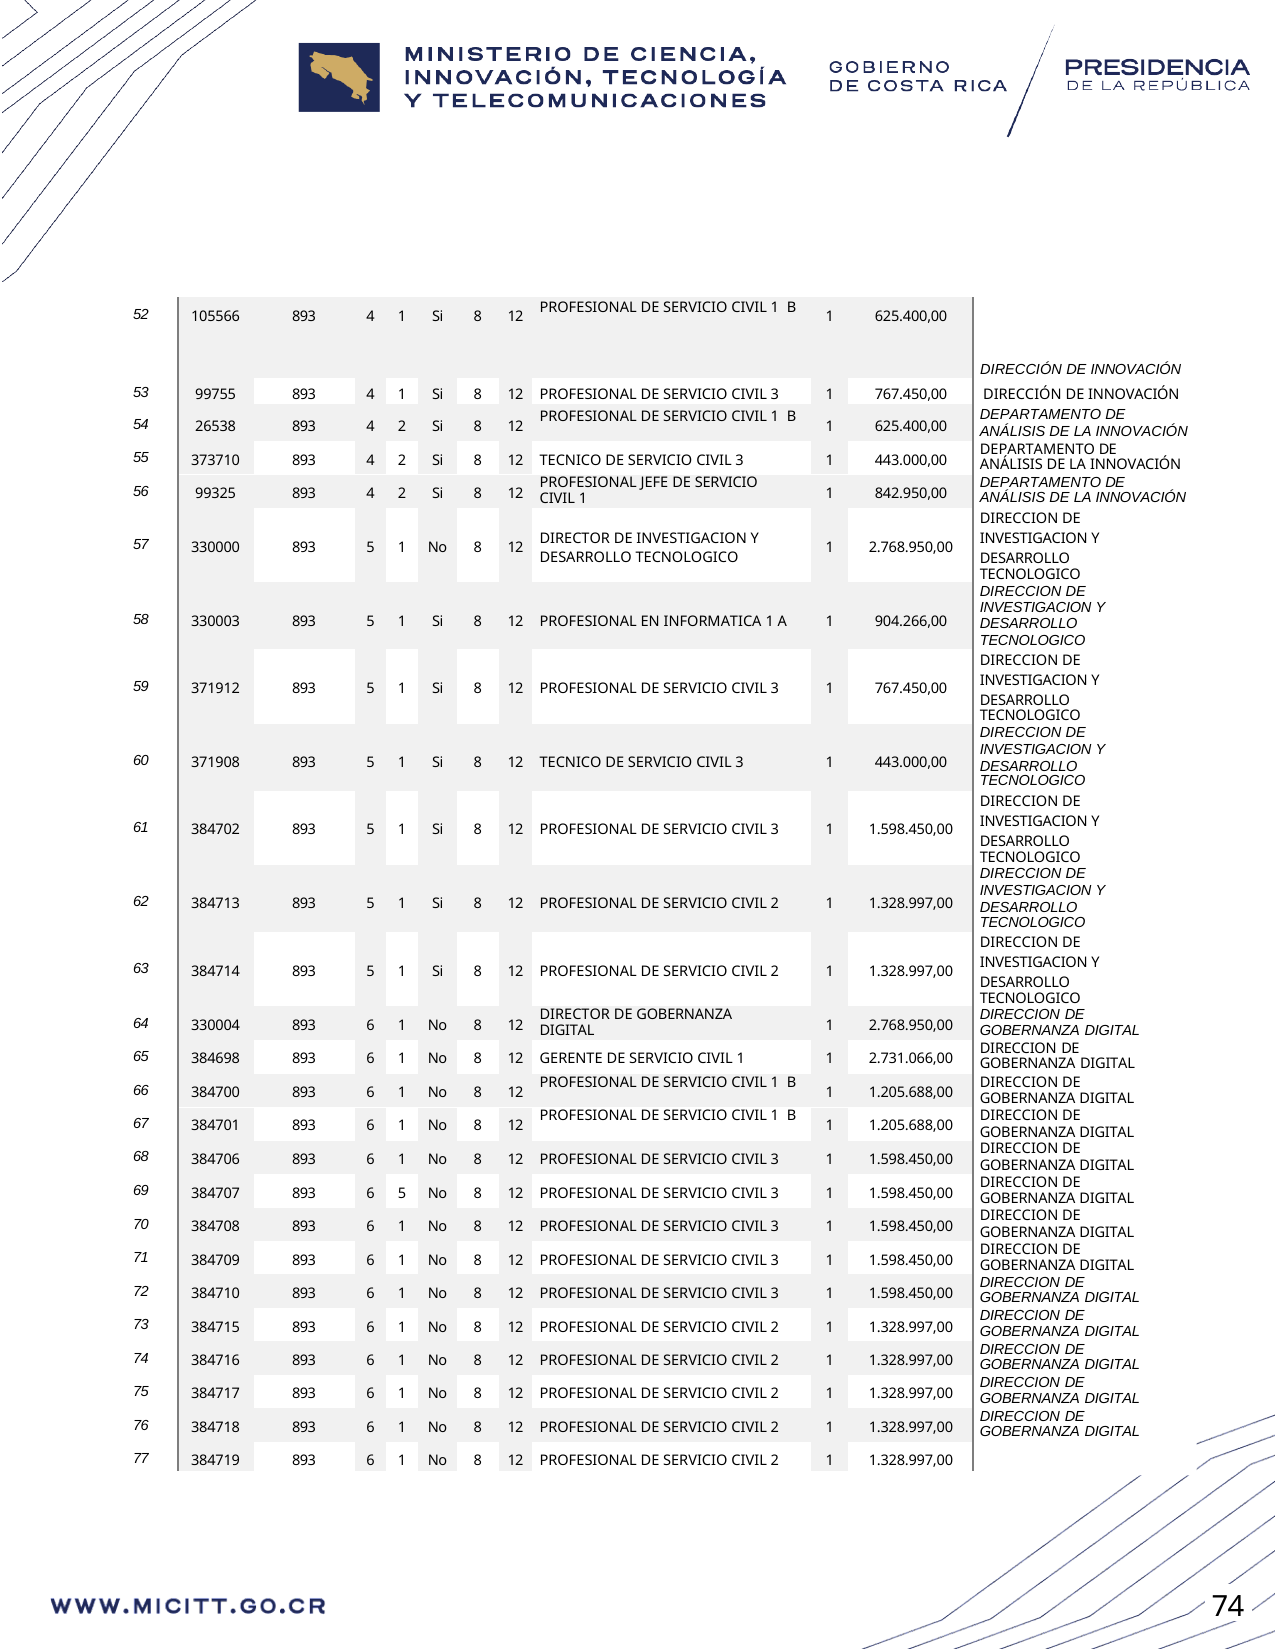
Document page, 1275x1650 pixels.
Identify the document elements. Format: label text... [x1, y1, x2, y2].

table_cell 842.950,00 [848, 475, 972, 508]
table_cell PROFESIONAL DE SERVICIO CIVIL 2 [532, 1442, 811, 1471]
table_cell 1.598.450,00 [848, 1208, 972, 1241]
table_cell PROFESIONAL DE SERVICIO CIVIL 3 [532, 1208, 811, 1241]
table_cell PROFESIONAL DE SERVICIO CIVIL 3 [532, 1241, 811, 1274]
table_cell Si [418, 378, 457, 404]
table_cell 1 [811, 865, 848, 932]
table_cell 53 [128, 378, 177, 404]
table_cell DIRECCION DE GOBERNANZA DIGITAL [974, 1241, 1193, 1274]
table_cell 1 [386, 649, 418, 724]
table_cell PROFESIONAL DE SERVICIO CIVIL 3 [532, 378, 811, 404]
table_cell 1 [811, 508, 848, 582]
table_cell DIRECCION DE GOBERNANZA DIGITAL [974, 1108, 1193, 1141]
table_cell 893 [254, 865, 355, 932]
table_cell 73 [128, 1308, 177, 1341]
table_cell 1 [811, 1208, 848, 1241]
table_cell No [418, 1208, 457, 1241]
table_cell 1 [386, 1040, 418, 1074]
table_cell 5 [355, 932, 386, 1006]
table_cell No [418, 1141, 457, 1174]
table_header 4 [355, 297, 386, 378]
table_cell Si [418, 865, 457, 932]
table_cell 6 [355, 1040, 386, 1074]
table_cell 63 [128, 932, 177, 1006]
table_cell 12 [499, 1074, 532, 1107]
table_cell DEPARTAMENTO DE ANÁLISIS DE LA INNOVACIÓN [974, 441, 1193, 474]
table_cell 5 [355, 582, 386, 649]
table_cell 75 [128, 1375, 177, 1408]
table_cell PROFESIONAL DE SERVICIO CIVIL 1 B [532, 1074, 811, 1107]
table_cell 1 [386, 508, 418, 582]
table_cell 1 [386, 1442, 418, 1471]
table_cell 443.000,00 [848, 441, 972, 474]
table_cell 8 [457, 404, 499, 441]
table_cell 1 [386, 791, 418, 865]
table_cell 1.598.450,00 [848, 1241, 972, 1274]
table_cell PROFESIONAL DE SERVICIO CIVIL 3 [532, 1141, 811, 1174]
table_cell 4 [355, 475, 386, 508]
table_cell 893 [254, 1141, 355, 1174]
table_cell 6 [355, 1442, 386, 1471]
table_cell 12 [499, 378, 532, 404]
table_cell 6 [355, 1141, 386, 1174]
table_cell 1 [811, 724, 848, 791]
table_cell 625.400,00 [848, 404, 972, 441]
table_cell 12 [499, 649, 532, 724]
table_cell 1 [386, 1208, 418, 1241]
table_cell 384716 [179, 1341, 254, 1375]
table_cell 1 [386, 865, 418, 932]
table_cell 8 [457, 582, 499, 649]
table_header 893 [254, 297, 355, 378]
table_cell 1 [386, 1074, 418, 1107]
table_cell 12 [499, 1341, 532, 1375]
table_cell 12 [499, 865, 532, 932]
table_cell 8 [457, 1308, 499, 1341]
table_cell 1 [811, 791, 848, 865]
table_cell 2 [386, 404, 418, 441]
table_cell 8 [457, 1108, 499, 1141]
table_cell 1 [811, 1006, 848, 1040]
table_cell 384715 [179, 1308, 254, 1341]
table_cell 71 [128, 1241, 177, 1274]
table_cell DIRECCION DE GOBERNANZA DIGITAL [974, 1174, 1193, 1208]
table_cell No [418, 1074, 457, 1107]
table_cell 2.768.950,00 [848, 508, 972, 582]
table_cell 8 [457, 508, 499, 582]
table_cell 1 [811, 932, 848, 1006]
table_cell 384698 [179, 1040, 254, 1074]
table_cell 64 [128, 1006, 177, 1040]
table_cell DIRECCION DE GOBERNANZA DIGITAL [974, 1006, 1193, 1040]
table_cell 893 [254, 1108, 355, 1141]
table_cell 384702 [179, 791, 254, 865]
table_cell PROFESIONAL DE SERVICIO CIVIL 3 [532, 1174, 811, 1208]
table_cell 373710 [179, 441, 254, 474]
table_cell 893 [254, 1274, 355, 1308]
table_cell 893 [254, 1074, 355, 1107]
table_cell 8 [457, 865, 499, 932]
table_cell 1.328.997,00 [848, 932, 972, 1006]
table_cell Si [418, 404, 457, 441]
table_cell DIRECTOR DE GOBERNANZA DIGITAL [532, 1006, 811, 1040]
table_cell PROFESIONAL DE SERVICIO CIVIL 2 [532, 865, 811, 932]
table_cell 384714 [179, 932, 254, 1006]
table_cell No [418, 1375, 457, 1408]
table_cell 69 [128, 1174, 177, 1208]
table_cell PROFESIONAL DE SERVICIO CIVIL 3 [532, 791, 811, 865]
table_cell DIRECTOR DE INVESTIGACION Y DESARROLLO TECNOLOGICO [532, 508, 811, 582]
table_header 12 [499, 297, 532, 378]
table_cell 12 [499, 1208, 532, 1241]
table_cell 893 [254, 582, 355, 649]
table_cell 1 [386, 1408, 418, 1442]
table_cell 12 [499, 1408, 532, 1442]
table_cell Si [418, 475, 457, 508]
table_cell 6 [355, 1006, 386, 1040]
table_cell 66 [128, 1074, 177, 1107]
table_cell 8 [457, 1174, 499, 1208]
table_cell PROFESIONAL DE SERVICIO CIVIL 2 [532, 1341, 811, 1375]
table_cell 893 [254, 441, 355, 474]
table_cell 1 [811, 582, 848, 649]
table_header 52 [128, 311, 177, 378]
table_cell 2 [386, 441, 418, 474]
table_cell 62 [128, 865, 177, 932]
table_cell 1 [811, 441, 848, 474]
table_cell 12 [499, 1006, 532, 1040]
table_cell DIRECCION DE INVESTIGACION Y DESARROLLO TECNOLOGICO [974, 724, 1193, 791]
table_cell 8 [457, 649, 499, 724]
table_cell 384701 [179, 1108, 254, 1141]
table_cell 1.328.997,00 [848, 865, 972, 932]
table_cell 1.205.688,00 [848, 1074, 972, 1107]
table_cell DIRECCION DE INVESTIGACION Y DESARROLLO TECNOLOGICO [974, 932, 1193, 1006]
table_cell No [418, 1108, 457, 1141]
table_cell 1.598.450,00 [848, 1174, 972, 1208]
table_cell 12 [499, 1040, 532, 1074]
table_cell 6 [355, 1308, 386, 1341]
table_cell 56 [128, 475, 177, 508]
table_cell 443.000,00 [848, 724, 972, 791]
table_cell 767.450,00 [848, 378, 972, 404]
table_cell 1 [811, 1308, 848, 1341]
table_cell 60 [128, 724, 177, 791]
table_cell 1 [386, 378, 418, 404]
table_cell 58 [128, 582, 177, 649]
table_cell 1 [811, 1241, 848, 1274]
table_cell PROFESIONAL EN INFORMATICA 1 A [532, 582, 811, 649]
table_cell 8 [457, 1375, 499, 1408]
table_cell 1 [811, 1174, 848, 1208]
table_cell TECNICO DE SERVICIO CIVIL 3 [532, 724, 811, 791]
table_cell PROFESIONAL DE SERVICIO CIVIL 1 B [532, 404, 811, 441]
table_cell No [418, 1442, 457, 1471]
table_cell PROFESIONAL DE SERVICIO CIVIL 3 [532, 1274, 811, 1308]
table_cell 8 [457, 1274, 499, 1308]
table_cell 1.328.997,00 [848, 1341, 972, 1375]
table_cell 12 [499, 582, 532, 649]
table_cell 8 [457, 791, 499, 865]
table_cell 330003 [179, 582, 254, 649]
table_cell 4 [355, 441, 386, 474]
table_cell 1 [811, 404, 848, 441]
table_cell 77 [128, 1442, 177, 1471]
table_cell 54 [128, 404, 177, 441]
table_cell DIRECCION DE INVESTIGACION Y DESARROLLO TECNOLOGICO [974, 582, 1193, 649]
table_cell 893 [254, 1408, 355, 1442]
table_cell 12 [499, 475, 532, 508]
table_cell 1.328.997,00 [848, 1442, 972, 1471]
table_cell DIRECCION DE GOBERNANZA DIGITAL [974, 1308, 1193, 1341]
table_cell 1 [386, 1141, 418, 1174]
table_cell 904.266,00 [848, 582, 972, 649]
table_cell 893 [254, 475, 355, 508]
table_cell 767.450,00 [848, 649, 972, 724]
table_cell 12 [499, 1442, 532, 1471]
table_cell 6 [355, 1375, 386, 1408]
table_cell 384713 [179, 865, 254, 932]
table_cell No [418, 1408, 457, 1442]
table_cell 1 [386, 1006, 418, 1040]
table_cell No [418, 1274, 457, 1308]
table_cell 1.598.450,00 [848, 1274, 972, 1308]
table_cell DIRECCION DE GOBERNANZA DIGITAL [974, 1141, 1193, 1174]
table_cell 384719 [179, 1442, 254, 1471]
table_cell 893 [254, 378, 355, 404]
table_cell 5 [355, 865, 386, 932]
table_cell 1 [811, 1442, 848, 1471]
table_cell 384709 [179, 1241, 254, 1274]
table_cell 6 [355, 1241, 386, 1274]
table_cell PROFESIONAL DE SERVICIO CIVIL 2 [532, 1308, 811, 1341]
table_header 8 [457, 297, 499, 378]
table_cell 1 [386, 1241, 418, 1274]
table_cell No [418, 1174, 457, 1208]
table_header 1 [386, 297, 418, 378]
table_cell 72 [128, 1274, 177, 1308]
table_cell 8 [457, 1074, 499, 1107]
table_cell DEPARTAMENTO DE ANÁLISIS DE LA INNOVACIÓN [974, 404, 1193, 441]
table_cell 12 [499, 1375, 532, 1408]
table_cell 12 [499, 791, 532, 865]
table_cell 1 [386, 1308, 418, 1341]
table_cell 1 [811, 1108, 848, 1141]
table_cell 1 [811, 378, 848, 404]
table_cell 1 [811, 1141, 848, 1174]
table_cell 2 [386, 475, 418, 508]
table_cell No [418, 1006, 457, 1040]
table_cell 1 [386, 724, 418, 791]
table_cell 70 [128, 1208, 177, 1241]
table_cell 5 [355, 649, 386, 724]
table_cell 8 [457, 441, 499, 474]
table_cell 1.328.997,00 [848, 1308, 972, 1341]
table_cell 61 [128, 791, 177, 865]
table_cell 4 [355, 404, 386, 441]
table_cell 893 [254, 932, 355, 1006]
table_cell 893 [254, 404, 355, 441]
table_cell 893 [254, 1241, 355, 1274]
table_cell DIRECCION DE GOBERNANZA DIGITAL [974, 1375, 1193, 1408]
table_cell No [418, 508, 457, 582]
table_header PROFESIONAL DE SERVICIO CIVIL 1 B [532, 297, 811, 378]
table_cell Si [418, 724, 457, 791]
table_cell 67 [128, 1108, 177, 1141]
table_cell 99755 [179, 378, 254, 404]
table_cell No [418, 1308, 457, 1341]
table_cell Si [418, 582, 457, 649]
table_cell 893 [254, 1040, 355, 1074]
table_cell 1.598.450,00 [848, 1141, 972, 1174]
table_cell 12 [499, 1108, 532, 1141]
table_cell 68 [128, 1141, 177, 1174]
table_cell DIRECCION DE GOBERNANZA DIGITAL [974, 1274, 1193, 1308]
table_cell 12 [499, 1308, 532, 1341]
table_header 105566 [179, 297, 254, 378]
table_cell 55 [128, 441, 177, 474]
table_cell DIRECCION DE INVESTIGACION Y DESARROLLO TECNOLOGICO [974, 865, 1193, 932]
table_cell 1 [811, 1274, 848, 1308]
table_cell 1 [386, 932, 418, 1006]
table_header Si [418, 297, 457, 378]
table_cell PROFESIONAL JEFE DE SERVICIO CIVIL 1 [532, 475, 811, 508]
table_cell 8 [457, 1006, 499, 1040]
table_cell DEPARTAMENTO DE ANÁLISIS DE LA INNOVACIÓN [974, 475, 1193, 508]
table_cell 384717 [179, 1375, 254, 1408]
table_cell 893 [254, 791, 355, 865]
table_cell TECNICO DE SERVICIO CIVIL 3 [532, 441, 811, 474]
table_cell 12 [499, 1241, 532, 1274]
table_header 1 [811, 297, 848, 378]
table_cell Si [418, 441, 457, 474]
table_cell 12 [499, 441, 532, 474]
table_cell DIRECCION DE GOBERNANZA DIGITAL [974, 1074, 1193, 1107]
table_cell 6 [355, 1208, 386, 1241]
table_cell DIRECCION DE INVESTIGACION Y DESARROLLO TECNOLOGICO [974, 508, 1193, 582]
table_cell 8 [457, 1241, 499, 1274]
table_cell 8 [457, 1341, 499, 1375]
table_cell 5 [355, 508, 386, 582]
table_cell 384710 [179, 1274, 254, 1308]
table_cell DIRECCION DE INVESTIGACION Y DESARROLLO TECNOLOGICO [974, 791, 1193, 865]
table_cell 1.328.997,00 [848, 1375, 972, 1408]
table_cell 8 [457, 1408, 499, 1442]
table_cell 330004 [179, 1006, 254, 1040]
table_cell 8 [457, 1040, 499, 1074]
table_cell 74 [128, 1341, 177, 1375]
table_cell DIRECCIÓN DE INNOVACIÓN [974, 378, 1193, 404]
table_cell 1.598.450,00 [848, 791, 972, 865]
table_cell 371908 [179, 724, 254, 791]
table_cell 8 [457, 724, 499, 791]
table_cell 6 [355, 1074, 386, 1107]
table_cell No [418, 1341, 457, 1375]
table_cell Si [418, 932, 457, 1006]
table_cell 57 [128, 508, 177, 582]
table_cell 8 [457, 475, 499, 508]
table_cell 1 [386, 1274, 418, 1308]
table_cell 384708 [179, 1208, 254, 1241]
table_cell 4 [355, 378, 386, 404]
table_cell GERENTE DE SERVICIO CIVIL 1 [532, 1040, 811, 1074]
table_cell 2.768.950,00 [848, 1006, 972, 1040]
table_cell 65 [128, 1040, 177, 1074]
table_cell 6 [355, 1108, 386, 1141]
table_cell PROFESIONAL DE SERVICIO CIVIL 2 [532, 1375, 811, 1408]
table_cell 893 [254, 508, 355, 582]
table_cell 12 [499, 508, 532, 582]
table_cell 371912 [179, 649, 254, 724]
table_cell 893 [254, 1375, 355, 1408]
table_cell 893 [254, 1208, 355, 1241]
table_cell 1 [811, 475, 848, 508]
table_cell 8 [457, 1442, 499, 1471]
table_cell 330000 [179, 508, 254, 582]
table_cell PROFESIONAL DE SERVICIO CIVIL 2 [532, 1408, 811, 1442]
table_cell 12 [499, 1174, 532, 1208]
table_cell 1 [811, 1408, 848, 1442]
table_cell 8 [457, 1141, 499, 1174]
table_cell DIRECCION DE GOBERNANZA DIGITAL [974, 1408, 1193, 1441]
table_cell 893 [254, 649, 355, 724]
table_cell 893 [254, 1442, 355, 1471]
table_cell 6 [355, 1174, 386, 1208]
table_cell PROFESIONAL DE SERVICIO CIVIL 1 B [532, 1108, 811, 1141]
table_cell DIRECCION DE GOBERNANZA DIGITAL [974, 1341, 1193, 1375]
table_cell DIRECCION DE GOBERNANZA DIGITAL [974, 1208, 1193, 1241]
table_cell 5 [386, 1174, 418, 1208]
table_header DIRECCIÓN DE INNOVACIÓN [974, 361, 1193, 378]
table_cell 1 [386, 582, 418, 649]
table_cell 76 [128, 1408, 177, 1442]
table_cell DIRECCION DE GOBERNANZA DIGITAL [974, 1040, 1193, 1074]
table_cell 26538 [179, 404, 254, 441]
table_header 625.400,00 [848, 297, 972, 378]
table_cell 893 [254, 1174, 355, 1208]
table_cell 12 [499, 932, 532, 1006]
table_cell 1.205.688,00 [848, 1108, 972, 1141]
table_cell 1 [386, 1375, 418, 1408]
table_cell 1 [811, 649, 848, 724]
table_cell Si [418, 791, 457, 865]
table_cell 12 [499, 1141, 532, 1174]
table_cell 8 [457, 378, 499, 404]
table_cell 8 [457, 932, 499, 1006]
table_cell 1 [811, 1074, 848, 1107]
table_cell 2.731.066,00 [848, 1040, 972, 1074]
table_cell 893 [254, 1341, 355, 1375]
table_cell PROFESIONAL DE SERVICIO CIVIL 3 [532, 649, 811, 724]
table_cell 12 [499, 1274, 532, 1308]
table_cell 5 [355, 791, 386, 865]
table_cell 384706 [179, 1141, 254, 1174]
table_cell 1.328.997,00 [848, 1408, 972, 1442]
table_cell 6 [355, 1274, 386, 1308]
table_cell 384718 [179, 1408, 254, 1442]
table_cell 1 [811, 1375, 848, 1408]
table_cell No [418, 1241, 457, 1274]
table_cell 1 [386, 1341, 418, 1375]
table_cell 59 [128, 649, 177, 724]
table_cell PROFESIONAL DE SERVICIO CIVIL 2 [532, 932, 811, 1006]
table_cell 5 [355, 724, 386, 791]
table_cell Si [418, 649, 457, 724]
table_cell 893 [254, 1006, 355, 1040]
table_cell 1 [386, 1108, 418, 1141]
table_cell 6 [355, 1341, 386, 1375]
table_cell 893 [254, 1308, 355, 1341]
table_cell 6 [355, 1408, 386, 1442]
table_cell DIRECCION DE INVESTIGACION Y DESARROLLO TECNOLOGICO [974, 649, 1193, 724]
table_cell 12 [499, 404, 532, 441]
table_cell 893 [254, 724, 355, 791]
table_cell 99325 [179, 475, 254, 508]
table_cell 384707 [179, 1174, 254, 1208]
table_cell 384700 [179, 1074, 254, 1107]
table_cell 1 [811, 1341, 848, 1375]
table_cell 8 [457, 1208, 499, 1241]
table_cell No [418, 1040, 457, 1074]
table_cell 12 [499, 724, 532, 791]
table_cell 1 [811, 1040, 848, 1074]
